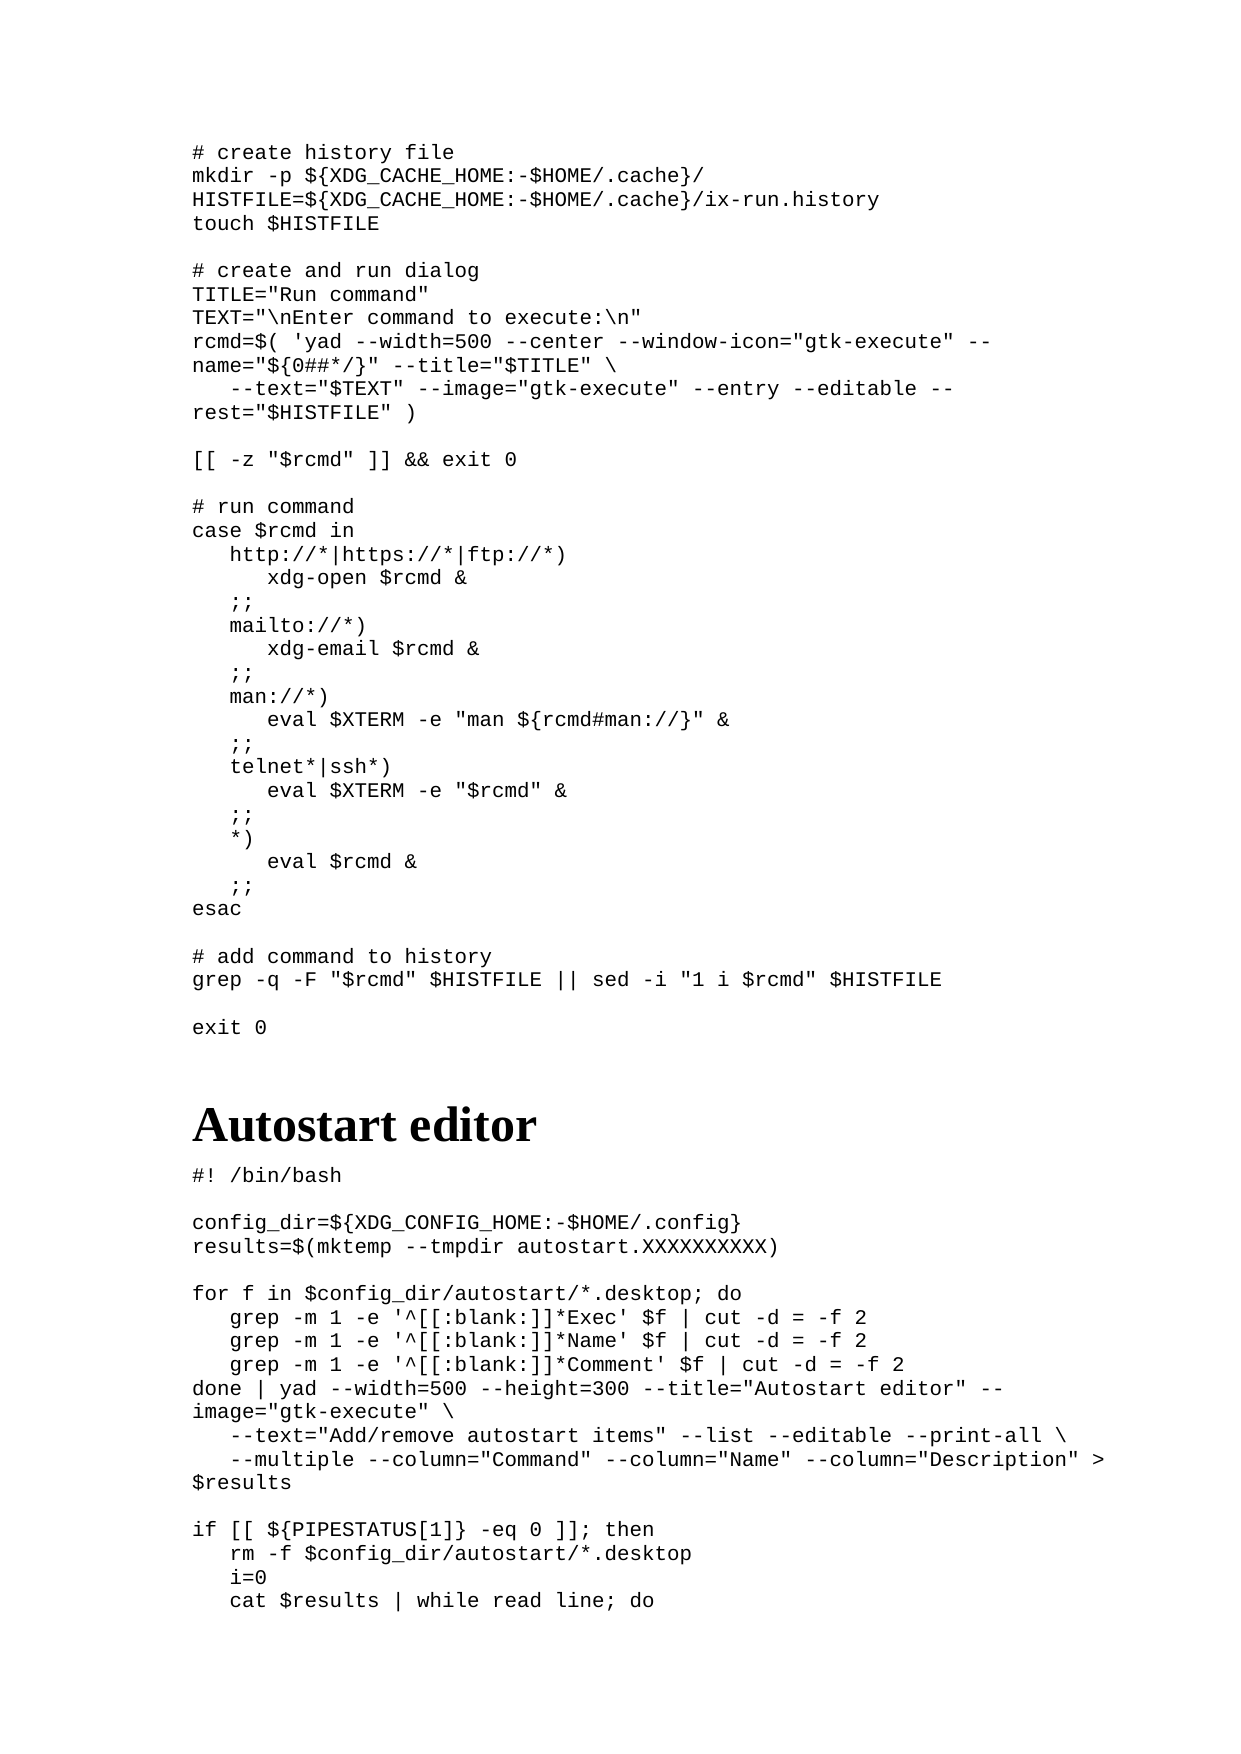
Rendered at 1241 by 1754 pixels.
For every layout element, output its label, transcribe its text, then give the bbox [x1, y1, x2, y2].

list grep -m 1 -e '^[[:blank:]]*Name' $f | cut -d = -f 2 [162, 1330, 1122, 1354]
list config_dir=${XDG_CONFIG_HOME:-$HOME/.config} [162, 1212, 1122, 1236]
list # run command [162, 496, 1122, 520]
list ;; [162, 591, 1122, 615]
list results=$(mktemp --tmpdir autostart.XXXXXXXXXX) [162, 1236, 1122, 1259]
list exit 0 [162, 1017, 1122, 1040]
list grep -m 1 -e '^[[:blank:]]*Comment' $f | cut -d = -f 2 [162, 1354, 1122, 1378]
list telnet*|ssh*) [162, 757, 1122, 780]
list ;; [162, 733, 1122, 757]
list if [[ ${PIPESTATUS[1]} -eq 0 ]]; then [162, 1519, 1122, 1543]
list mkdir -p ${XDG_CACHE_HOME:-$HOME/.cache}/ [162, 165, 1122, 189]
list eval $XTERM -e "$rcmd" & [162, 780, 1122, 804]
list --text="Add/remove autostart items" --list --editable --print-all \ [162, 1425, 1122, 1448]
list for f in $config_dir/autostart/*.desktop; do [162, 1283, 1122, 1307]
list grep -q -F "$rcmd" $HISTFILE || sed -i "1 i $rcmd" $HISTFILE [162, 969, 1122, 993]
list case $rcmd in [162, 520, 1122, 544]
list # create history file [162, 142, 1122, 165]
list [[ -z "$rcmd" ]] && exit 0 [162, 449, 1122, 473]
list esac [162, 898, 1122, 922]
list TEXT="\nEnter command to execute:\n" [162, 307, 1122, 331]
list ;; [162, 662, 1122, 686]
list xdg-email $rcmd & [162, 638, 1122, 662]
list # add command to history [162, 946, 1122, 969]
list done | yad --width=500 --height=300 --title="Autostart editor" --image="gtk-execute" \ [162, 1378, 1122, 1425]
list eval $XTERM -e "man ${rcmd#man://}" & [162, 709, 1122, 733]
list ;; [162, 875, 1122, 898]
list xdg-open $rcmd & [162, 567, 1122, 591]
list mailto://*) [162, 615, 1122, 638]
list grep -m 1 -e '^[[:blank:]]*Exec' $f | cut -d = -f 2 [162, 1307, 1122, 1330]
list rm -f $config_dir/autostart/*.desktop [162, 1543, 1122, 1567]
list i=0 [162, 1567, 1122, 1590]
list TITLE="Run command" [162, 284, 1122, 307]
subtitle Autostart editor [162, 1095, 1122, 1152]
list rcmd=$( 'yad --width=500 --center --window-icon="gtk-execute" --name="${0##*/}" --title="$TITLE" \ [162, 331, 1122, 378]
list # create and run dialog [162, 260, 1122, 284]
list http://*|https://*|ftp://*) [162, 544, 1122, 567]
list ;; [162, 804, 1122, 827]
list touch $HISTFILE [162, 213, 1122, 236]
list #! /bin/bash [162, 1165, 1122, 1188]
list cat $results | while read line; do [162, 1590, 1122, 1614]
list eval $rcmd & [162, 851, 1122, 875]
list *) [162, 827, 1122, 851]
list --text="$TEXT" --image="gtk-execute" --entry --editable --rest="$HISTFILE" ) [162, 378, 1122, 426]
list man://*) [162, 686, 1122, 709]
list HISTFILE=${XDG_CACHE_HOME:-$HOME/.cache}/ix-run.history [162, 189, 1122, 213]
list --multiple --column="Command" --column="Name" --column="Description" > $results [162, 1448, 1122, 1496]
